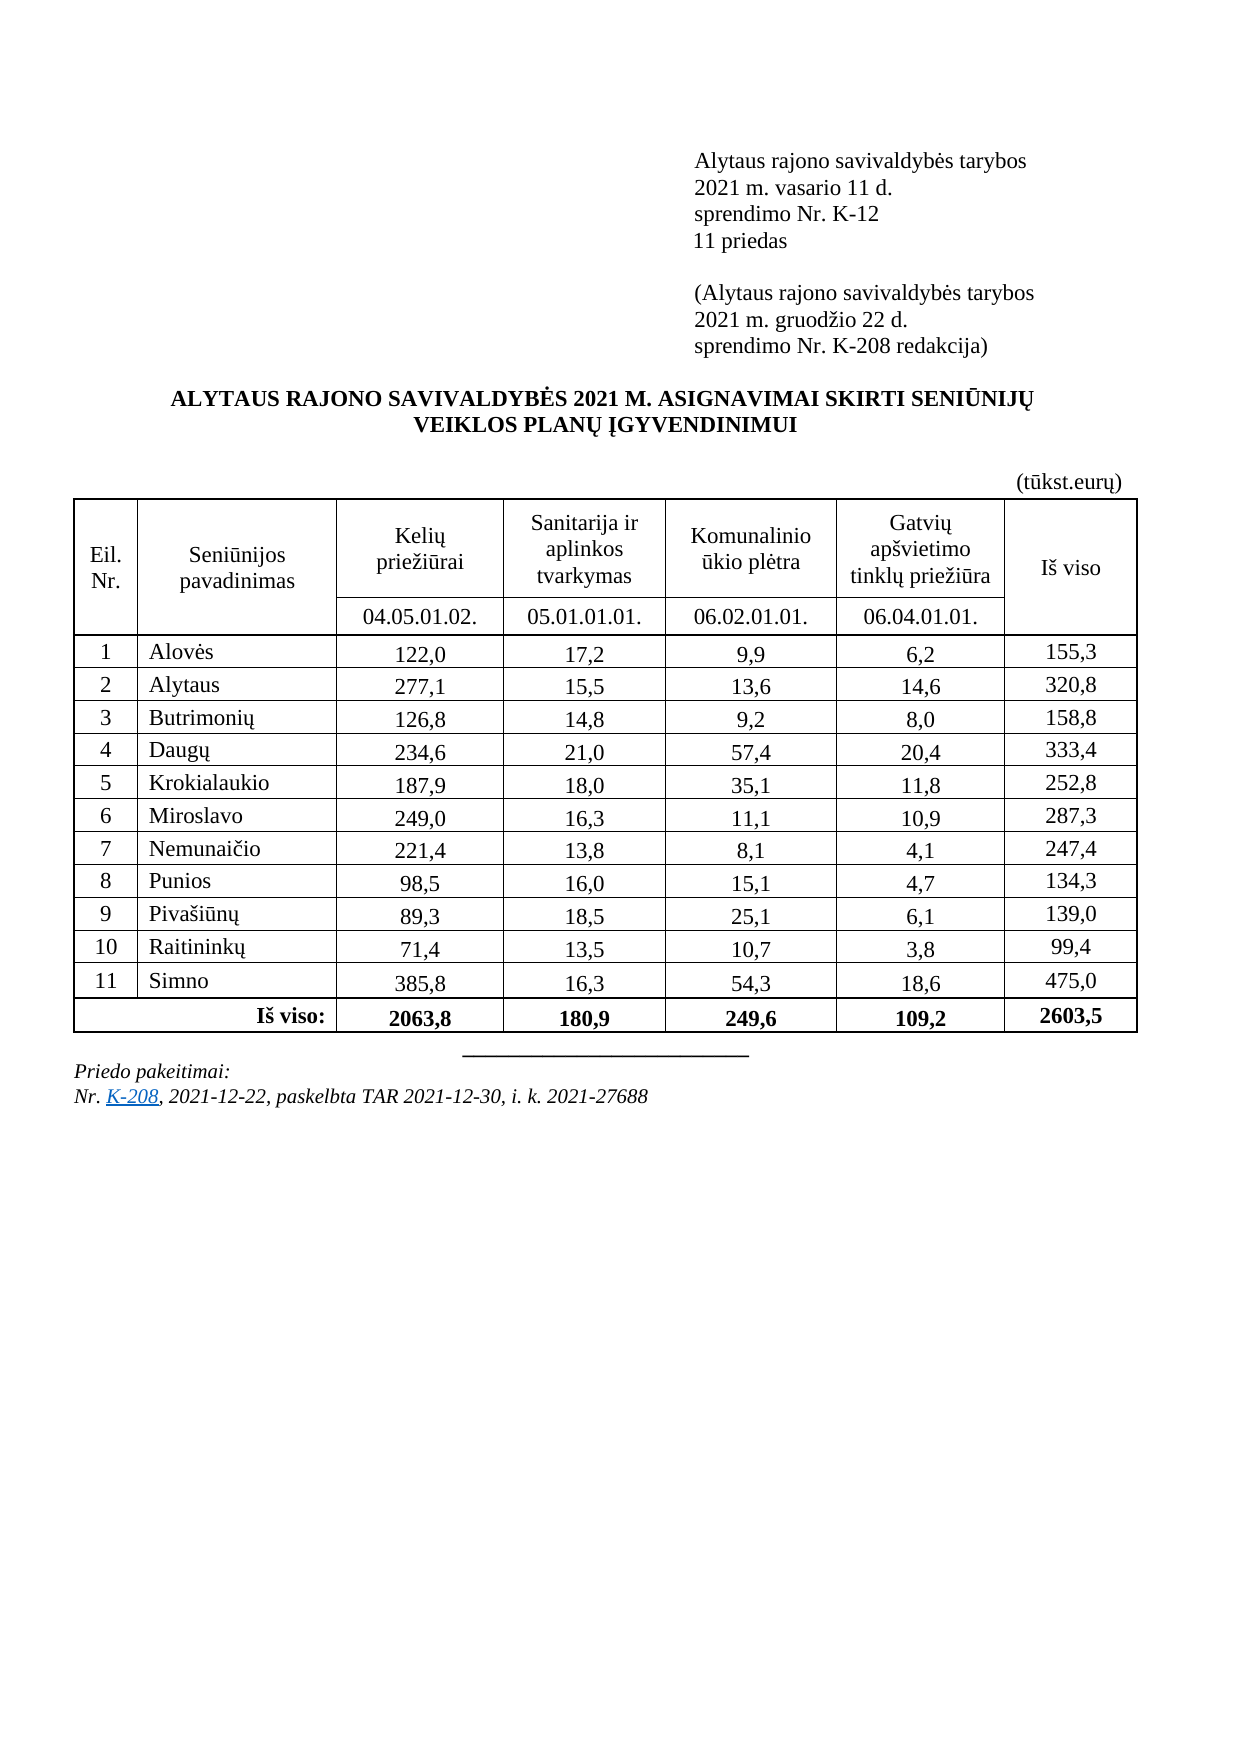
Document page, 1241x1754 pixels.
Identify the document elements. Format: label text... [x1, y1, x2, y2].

table_cell 18,5 [504, 898, 665, 929]
table_cell Sanitarija ir aplinkos tvarkymas [504, 500, 665, 597]
table_cell 98,5 [337, 865, 503, 897]
table_cell 287,3 [1005, 799, 1136, 831]
table_cell 277,1 [337, 668, 503, 700]
table_cell 2 [75, 668, 137, 700]
table_cell 6 [75, 799, 137, 831]
table_cell 10 [75, 931, 137, 962]
table_cell Pivašiūnų [138, 898, 336, 929]
text (Alytaus rajono savivaldybės tarybos [74, 279, 1137, 306]
table_cell 234,6 [337, 734, 503, 765]
table_cell 10,7 [666, 931, 836, 962]
table_cell 25,1 [666, 898, 836, 929]
table_cell 187,9 [337, 766, 503, 798]
table_cell 4 [75, 734, 137, 765]
table_cell Nemunaičio [138, 832, 336, 864]
table_cell 11 [75, 963, 137, 997]
table_cell 8,0 [837, 701, 1004, 733]
table_cell Krokialaukio [138, 766, 336, 798]
table_cell Punios [138, 865, 336, 897]
table_cell 180,9 [504, 999, 665, 1031]
table_cell Iš viso [1005, 500, 1136, 634]
table_cell 134,3 [1005, 865, 1136, 897]
table_cell 57,4 [666, 734, 836, 765]
table_cell 20,4 [837, 734, 1004, 765]
table_cell 18,6 [837, 963, 1004, 997]
text Nr. K-208, 2021-12-22, paskelbta TAR 2021-12-30, i. k. 2021-27688 [74, 1083, 1137, 1108]
table_cell 9,2 [666, 701, 836, 733]
table_cell 1 [75, 636, 137, 667]
table_cell Alytaus [138, 668, 336, 700]
table_cell 05.01.01.01. [504, 598, 665, 634]
table_cell Alovės [138, 636, 336, 667]
table_header [503, 464, 665, 498]
text 2021 m. vasario 11 d. [74, 174, 1137, 200]
table_cell 06.02.01.01. [666, 598, 836, 634]
table_cell 9,9 [666, 636, 836, 667]
table_cell Raitininkų [138, 931, 336, 962]
table_cell 126,8 [337, 701, 503, 733]
table_header [665, 464, 836, 498]
table_cell 221,4 [337, 832, 503, 864]
table_cell Komunalinio ūkio plėtra [666, 500, 836, 597]
text ALYTAUS RAJONO SAVIVALDYBĖS 2021 M. ASIGNAVIMAI SKIRTI SENIŪNIJŲ [74, 385, 1137, 411]
table_cell 17,2 [504, 636, 665, 667]
table_cell 475,0 [1005, 963, 1136, 997]
table_cell 139,0 [1005, 898, 1136, 929]
table_cell 06.04.01.01. [837, 598, 1004, 634]
table_cell Simno [138, 963, 336, 997]
table_cell 13,5 [504, 931, 665, 962]
table_cell 16,3 [504, 963, 665, 997]
table_cell Miroslavo [138, 799, 336, 831]
table_cell 14,8 [504, 701, 665, 733]
table_cell 71,4 [337, 931, 503, 962]
table_cell Eil. Nr. [75, 500, 137, 634]
table_header [337, 464, 503, 498]
table_cell 155,3 [1005, 636, 1136, 667]
text Alytaus rajono savivaldybės tarybos [559, 148, 1137, 174]
text 11 priedas [693, 227, 1137, 253]
table_cell 247,4 [1005, 832, 1136, 864]
table_cell 21,0 [504, 734, 665, 765]
table_cell 16,0 [504, 865, 665, 897]
table_cell 11,1 [666, 799, 836, 831]
table_header [138, 464, 337, 498]
table_header [74, 464, 137, 498]
table_cell Iš viso: [75, 999, 336, 1031]
table_cell 99,4 [1005, 931, 1136, 962]
table_cell 16,3 [504, 799, 665, 831]
table_cell 4,7 [837, 865, 1004, 897]
table_cell 3,8 [837, 931, 1004, 962]
table_cell 8 [75, 865, 137, 897]
text _________________________ [74, 1033, 1137, 1059]
table_cell 7 [75, 832, 137, 864]
text VEIKLOS PLANŲ ĮGYVENDINIMUI [74, 411, 1137, 437]
table_cell 13,8 [504, 832, 665, 864]
table_cell 122,0 [337, 636, 503, 667]
table_cell 3 [75, 701, 137, 733]
table_cell 11,8 [837, 766, 1004, 798]
table_header [836, 464, 1005, 498]
table_cell Butrimonių [138, 701, 336, 733]
table_cell Daugų [138, 734, 336, 765]
table_cell 13,6 [666, 668, 836, 700]
table_cell 9 [75, 898, 137, 929]
table_cell 18,0 [504, 766, 665, 798]
table_cell 249,0 [337, 799, 503, 831]
table_cell 2063,8 [337, 999, 503, 1031]
table_cell 385,8 [337, 963, 503, 997]
table_cell 6,2 [837, 636, 1004, 667]
table_header (tūkst.eurų) [1005, 464, 1137, 498]
table_cell 54,3 [666, 963, 836, 997]
table_cell 8,1 [666, 832, 836, 864]
table_cell 15,5 [504, 668, 665, 700]
table_cell 35,1 [666, 766, 836, 798]
table_cell 14,6 [837, 668, 1004, 700]
table_cell 252,8 [1005, 766, 1136, 798]
table_cell 5 [75, 766, 137, 798]
table_cell 6,1 [837, 898, 1004, 929]
text sprendimo Nr. K-208 redakcija) [74, 332, 1137, 358]
text sprendimo Nr. K-12 [74, 200, 1137, 227]
text 2021 m. gruodžio 22 d. [74, 306, 1137, 332]
table_cell 4,1 [837, 832, 1004, 864]
table_cell 333,4 [1005, 734, 1136, 765]
table_cell 04.05.01.02. [337, 598, 503, 634]
table_cell 158,8 [1005, 701, 1136, 733]
table_cell 89,3 [337, 898, 503, 929]
table_cell Seniūnijos pavadinimas [138, 500, 336, 634]
table_cell 109,2 [837, 999, 1004, 1031]
table_cell 15,1 [666, 865, 836, 897]
table_cell 2603,5 [1005, 999, 1136, 1031]
table_cell 249,6 [666, 999, 836, 1031]
table_cell Gatvių apšvietimo tinklų priežiūra [837, 500, 1004, 597]
text Priedo pakeitimai: [74, 1059, 1137, 1083]
table_cell 320,8 [1005, 668, 1136, 700]
table_cell Kelių priežiūrai [337, 500, 503, 597]
table_cell 10,9 [837, 799, 1004, 831]
